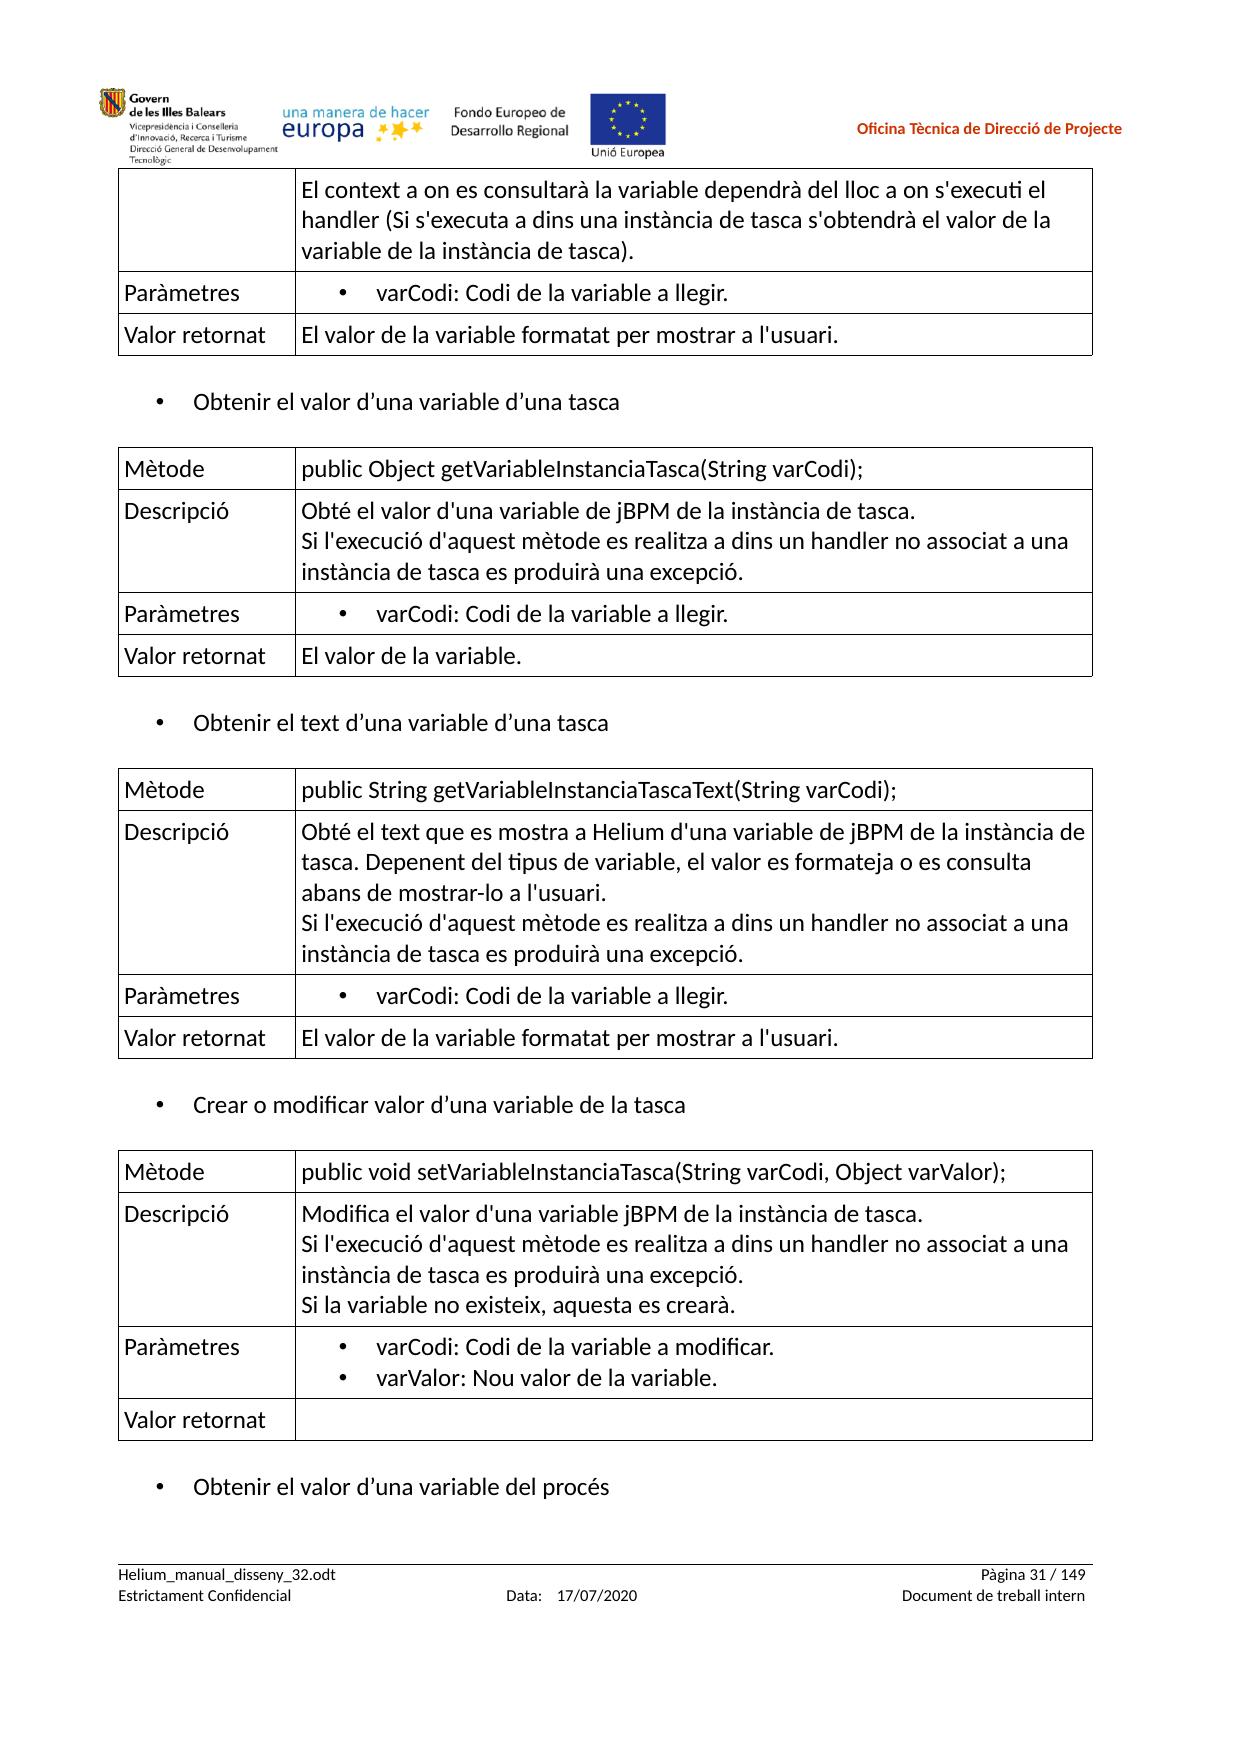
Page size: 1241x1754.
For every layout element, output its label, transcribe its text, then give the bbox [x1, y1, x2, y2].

table_cell Valor retornat [119, 1399, 295, 1440]
table_cell varCodi: Codi de la variable a modificar. varValor: Nou valor de la variable. [296, 1327, 1092, 1398]
table_cell Paràmetres [119, 593, 295, 634]
table_cell Descripció [119, 811, 295, 974]
list Obtenir el valor d’una variable d’una tasca [156, 386, 1122, 416]
table_cell Valor retornat [119, 314, 295, 355]
table_cell Valor retornat [119, 1017, 295, 1058]
table_cell [119, 169, 295, 271]
table_cell Paràmetres [119, 1327, 295, 1398]
picture [99, 87, 668, 166]
list Obtenir el valor d’una variable del procés [156, 1471, 1122, 1502]
table_cell El valor de la variable. [296, 635, 1092, 676]
table_cell Modifica el valor d'una variable jBPM de la instància de tasca. Si l'execució d'aquest mètode es realitza a dins un handler no associat a una instància de tasca es produirà una excepció. Si la variable no existeix, aquesta es crearà. [296, 1193, 1092, 1326]
table_cell El valor de la variable formatat per mostrar a l'usuari. [296, 314, 1092, 355]
table_cell El valor de la variable formatat per mostrar a l'usuari. [296, 1017, 1092, 1058]
table_header Mètode [119, 1151, 295, 1192]
table_cell El context a on es consultarà la variable dependrà del lloc a on s'executi el handler (Si s'executa a dins una instància de tasca s'obtendrà el valor de la variable de la instància de tasca). [296, 169, 1092, 271]
table_cell varCodi: Codi de la variable a llegir. [296, 975, 1092, 1016]
table_cell Obté el valor d'una variable de jBPM de la instància de tasca. Si l'execució d'aquest mètode es realitza a dins un handler no associat a una instància de tasca es produirà una excepció. [296, 490, 1092, 592]
table_cell Descripció [119, 1193, 295, 1326]
table_header public void setVariableInstanciaTasca(String varCodi, Object varValor); [296, 1151, 1092, 1192]
list Obtenir el text d’una variable d’una tasca [156, 707, 1122, 737]
table_header Mètode [119, 769, 295, 810]
table_cell Descripció [119, 490, 295, 592]
table_cell Paràmetres [119, 975, 295, 1016]
table_cell [296, 1399, 1092, 1440]
table_header public Object getVariableInstanciaTasca(String varCodi); [296, 448, 1092, 489]
table_cell Obté el text que es mostra a Helium d'una variable de jBPM de la instància de tasca. Depenent del tipus de variable, el valor es formateja o es consulta abans de mostrar-lo a l'usuari. Si l'execució d'aquest mètode es realitza a dins un handler no associat a una instància de tasca es produirà una excepció. [296, 811, 1092, 974]
table_cell varCodi: Codi de la variable a llegir. [296, 593, 1092, 634]
table_header public String getVariableInstanciaTascaText(String varCodi); [296, 769, 1092, 810]
table_cell Valor retornat [119, 635, 295, 676]
table_cell varCodi: Codi de la variable a llegir. [296, 272, 1092, 313]
table_cell Paràmetres [119, 272, 295, 313]
table_header Mètode [119, 448, 295, 489]
list Crear o modificar valor d’una variable de la tasca [156, 1089, 1122, 1119]
